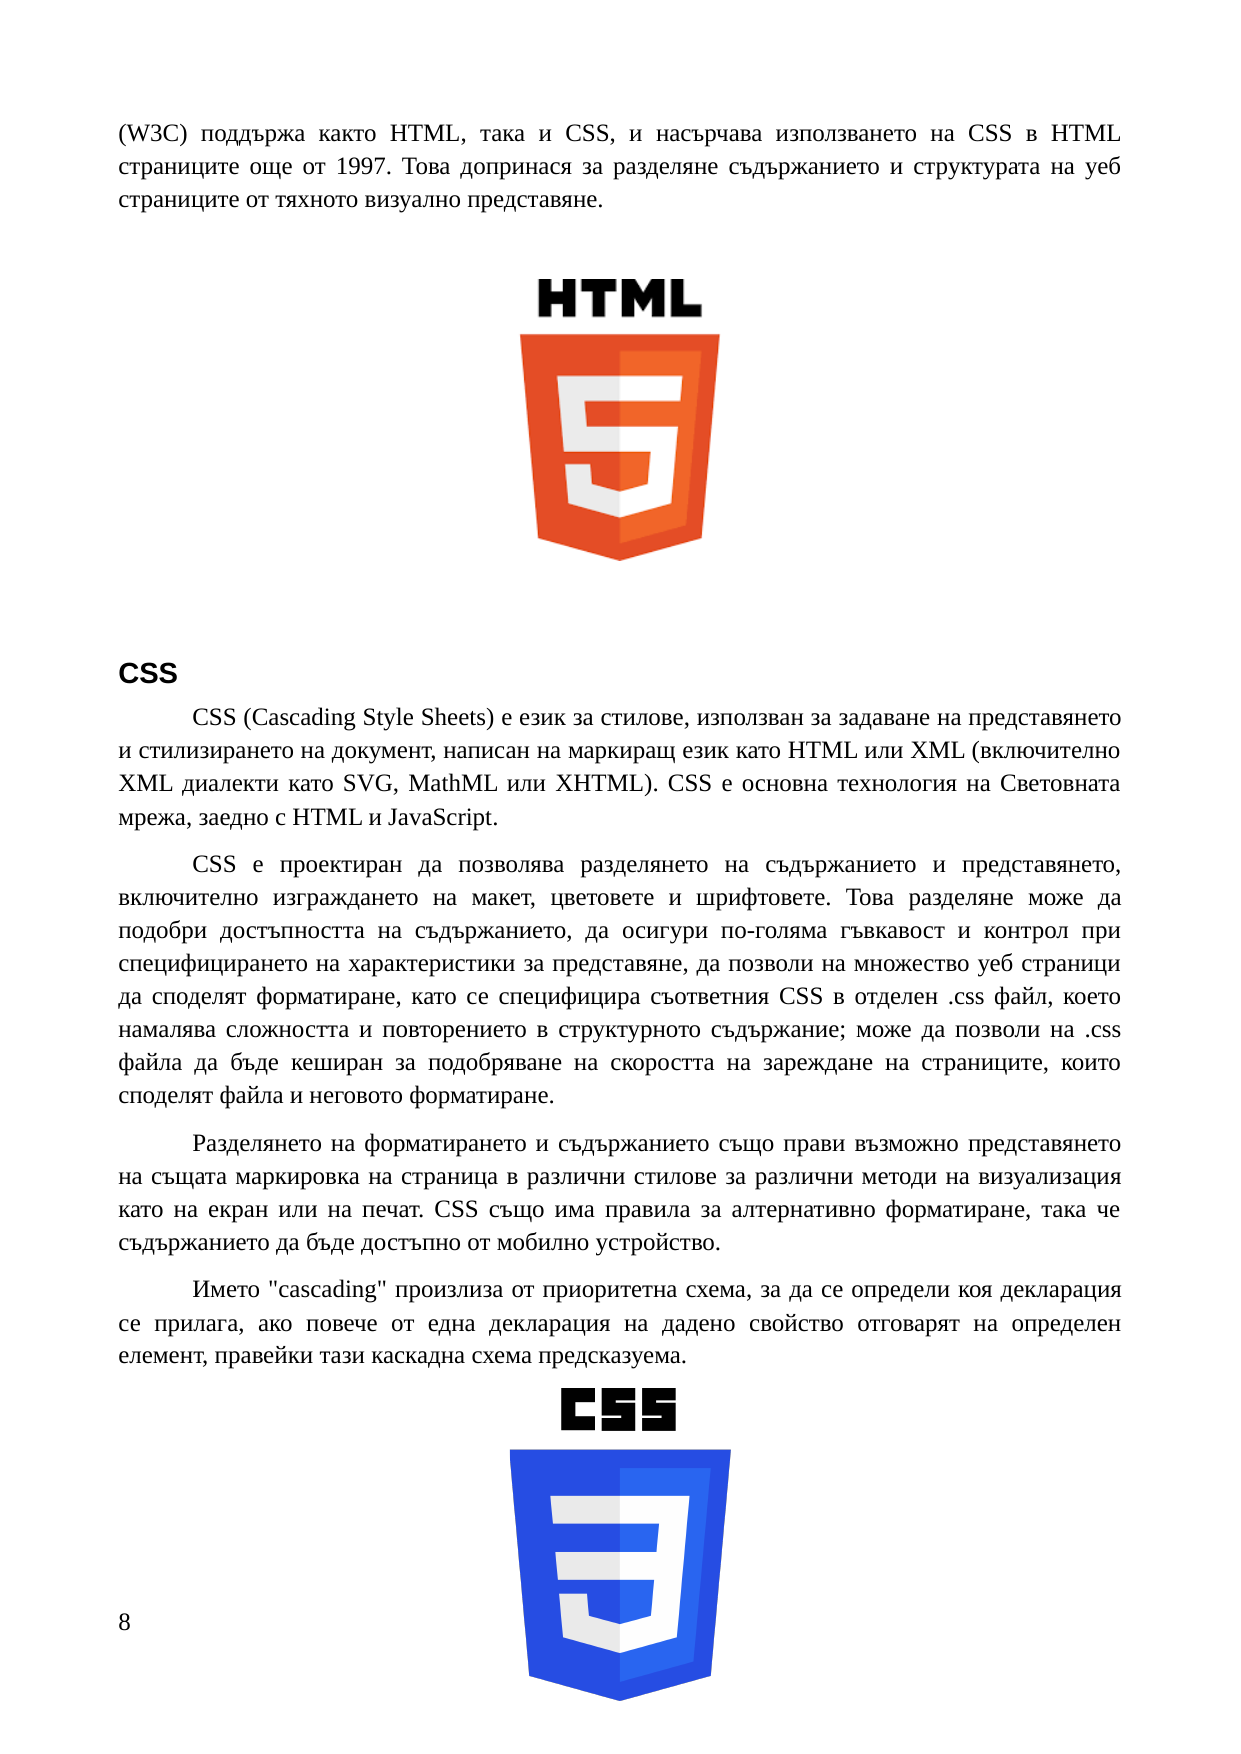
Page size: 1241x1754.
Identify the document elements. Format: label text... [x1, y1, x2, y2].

text Името "cascading" произлиза от приоритетна схема, за да се определи коя декларация се прилага, ако повече от една декларация на дадено свойство отговарят на определен елемент, правейки тази каскадна схема предсказуема. [118, 1274, 1122, 1369]
picture [479, 279, 761, 561]
text CSS е проектиран да позволява разделянето на съдържанието и представянето, включително изграждането на макет, цветовете и шрифтовете. Това разделяне може да подобри достъпността на съдържанието, да осигури по-голяма гъвкавост и контрол при специфицирането на характеристики за представяне, да позволи на множество уеб страници да споделят форматиране, като се специфицира съответния CSS в отделен .css файл, което намалява сложността и повторението в структурното съдържание; може да позволи на .css файла да бъде кеширан за подобряване на скоростта на зареждане на страниците, които споделят файла и неговото форматиране. [118, 849, 1122, 1109]
text CSS (Cascading Style Sheets) е език за стилове, използван за задаване на представянето и стилизирането на документ, написан на маркиращ език като HTML или XML (включително XML диалекти като SVG, MathML или XHTML). CSS е основна технология на Световната мрежа, заедно с HTML и JavaScript. [118, 702, 1122, 830]
text Разделянето на форматирането и съдържанието също прави възможно представянето на същата маркировка на страница в различни стилове за различни методи на визуализация като на екран или на печат. CSS също има правила за алтернативно форматиране, така че съдържанието да бъде достъпно от мобилно устройство. [118, 1128, 1122, 1256]
picture [509, 1388, 731, 1701]
text (W3C) поддържа както HTML, така и CSS, и насърчава използването на CSS в HTML страниците още от 1997. Това допринася за разделяне съдържанието и структурата на уеб страниците от тяхното визуално представяне. [118, 118, 1122, 213]
subtitle CSS [118, 656, 1122, 690]
